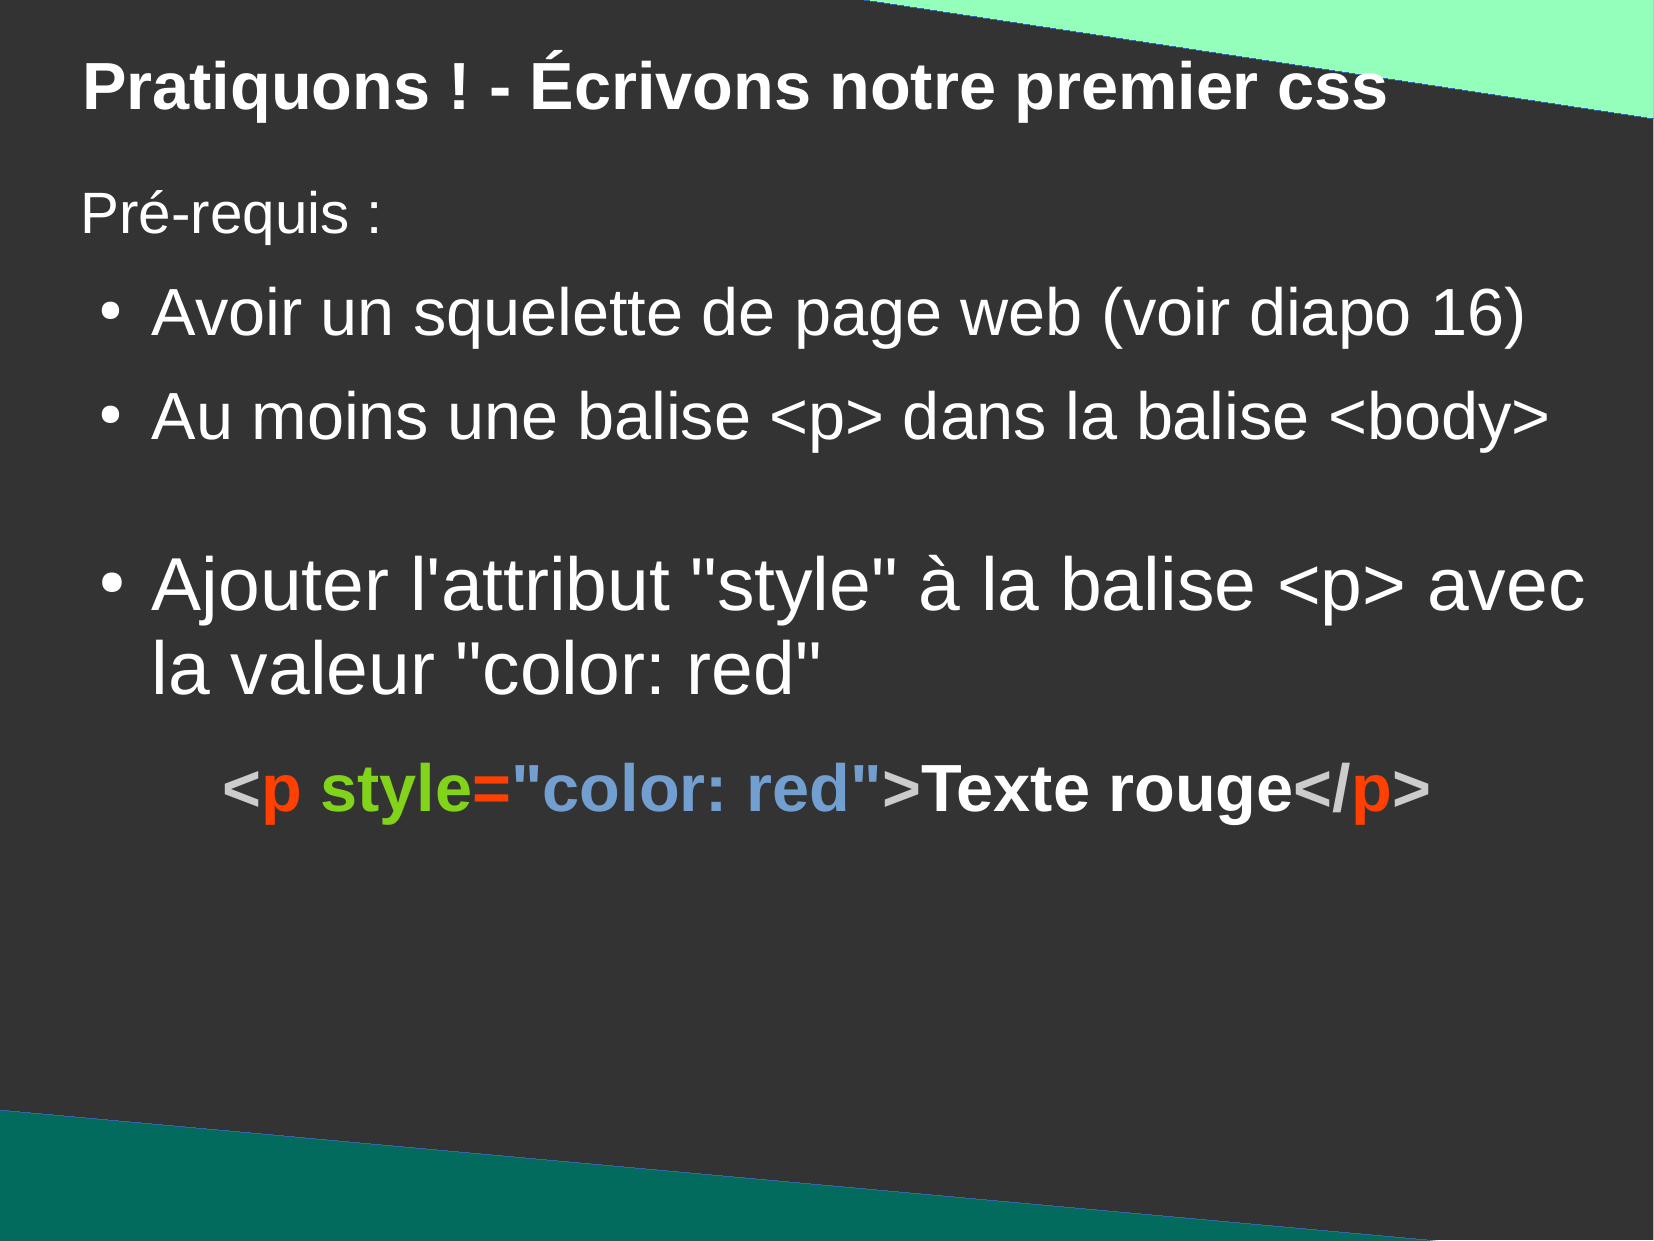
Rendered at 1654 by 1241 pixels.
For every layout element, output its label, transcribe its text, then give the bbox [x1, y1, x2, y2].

list Pré-requis : Avoir un squelette de page web (voir diapo 16) Au moins une balise <p> dans la balise <body> [80, 180, 1620, 473]
text_box <p style="color: red">Texte rouge</p> [189, 744, 1465, 952]
title Pratiquons ! - Écrivons notre premier css [82, 49, 1571, 152]
list Ajouter l'attribut "style" à la balise <p> avec la valeur "color: red" [80, 542, 1605, 721]
text_box [864, 0, 1654, 119]
